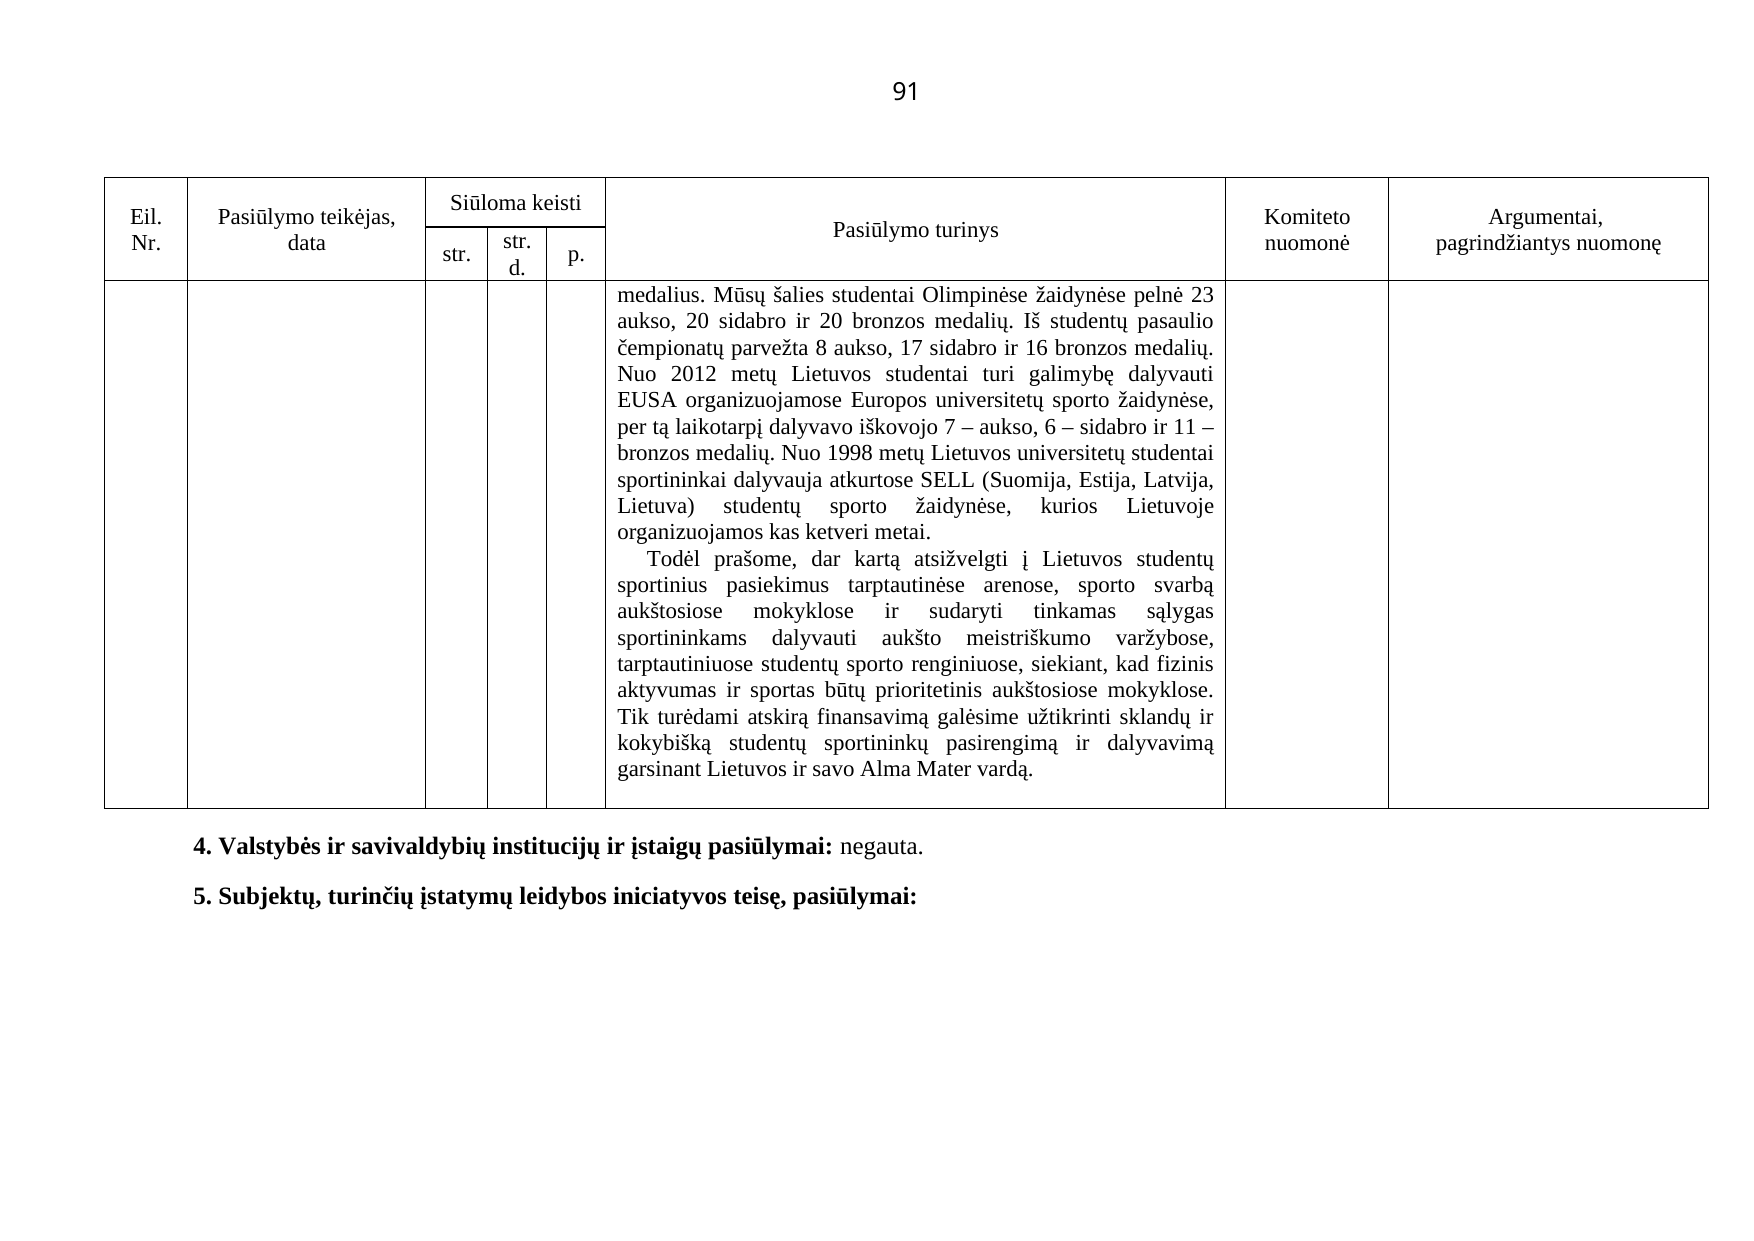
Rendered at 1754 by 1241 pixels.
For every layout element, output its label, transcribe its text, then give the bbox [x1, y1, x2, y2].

table_cell [188, 281, 425, 808]
table_cell [105, 281, 187, 808]
table_cell medalius. Mūsų šalies studentai Olimpinėse žaidynėse pelnė 23 aukso, 20 sidabro ir 20 bronzos medalių. Iš studentų pasaulio čempionatų parvežta 8 aukso, 17 sidabro ir 16 bronzos medalių. Nuo 2012 metų Lietuvos studentai turi galimybę dalyvauti EUSA organizuojamose Europos universitetų sporto žaidynėse, per tą laikotarpį dalyvavo iškovojo 7 – aukso, 6 – sidabro ir 11 – bronzos medalių. Nuo 1998 metų Lietuvos universitetų studentai sportininkai dalyvauja atkurtose SELL (Suomija, Estija, Latvija, Lietuva) studentų sporto žaidynėse, kurios Lietuvoje organizuojamos kas ketveri metai. Todėl prašome, dar kartą atsižvelgti į Lietuvos studentų sportinius pasiekimus tarptautinėse arenose, sporto svarbą aukštosiose mokyklose ir sudaryti tinkamas sąlygas sportininkams dalyvauti aukšto meistriškumo varžybose, tarptautiniuose studentų sporto renginiuose, siekiant, kad fizinis aktyvumas ir sportas būtų prioritetinis aukštosiose mokyklose. Tik turėdami atskirą finansavimą galėsime užtikrinti sklandų ir kokybišką studentų sportininkų pasirengimą ir dalyvavimą garsinant Lietuvos ir savo Alma Mater vardą. [606, 281, 1225, 808]
table_cell p. [547, 228, 605, 280]
table_header Komiteto nuomonė [1226, 178, 1388, 280]
table_cell [488, 281, 546, 808]
table_cell [426, 281, 487, 808]
table_header Argumentai, pagrindžiantys nuomonę [1389, 178, 1708, 280]
table_cell [547, 281, 605, 808]
table_header Pasiūlymo turinys [606, 178, 1225, 280]
subtitle 4. Valstybės ir savivaldybių institucijų ir įstaigų pasiūlymai: negauta. [118, 831, 1695, 859]
table_cell str. d. [488, 228, 546, 280]
table_cell [1226, 281, 1388, 808]
table_header Siūloma keisti [426, 178, 605, 226]
table_cell str. [426, 228, 487, 280]
subtitle 5. Subjektų, turinčių įstatymų leidybos iniciatyvos teisę, pasiūlymai: [118, 881, 1695, 910]
table_header Eil. Nr. [105, 178, 187, 280]
table_cell [1389, 281, 1708, 808]
table_header Pasiūlymo teikėjas, data [188, 178, 425, 280]
